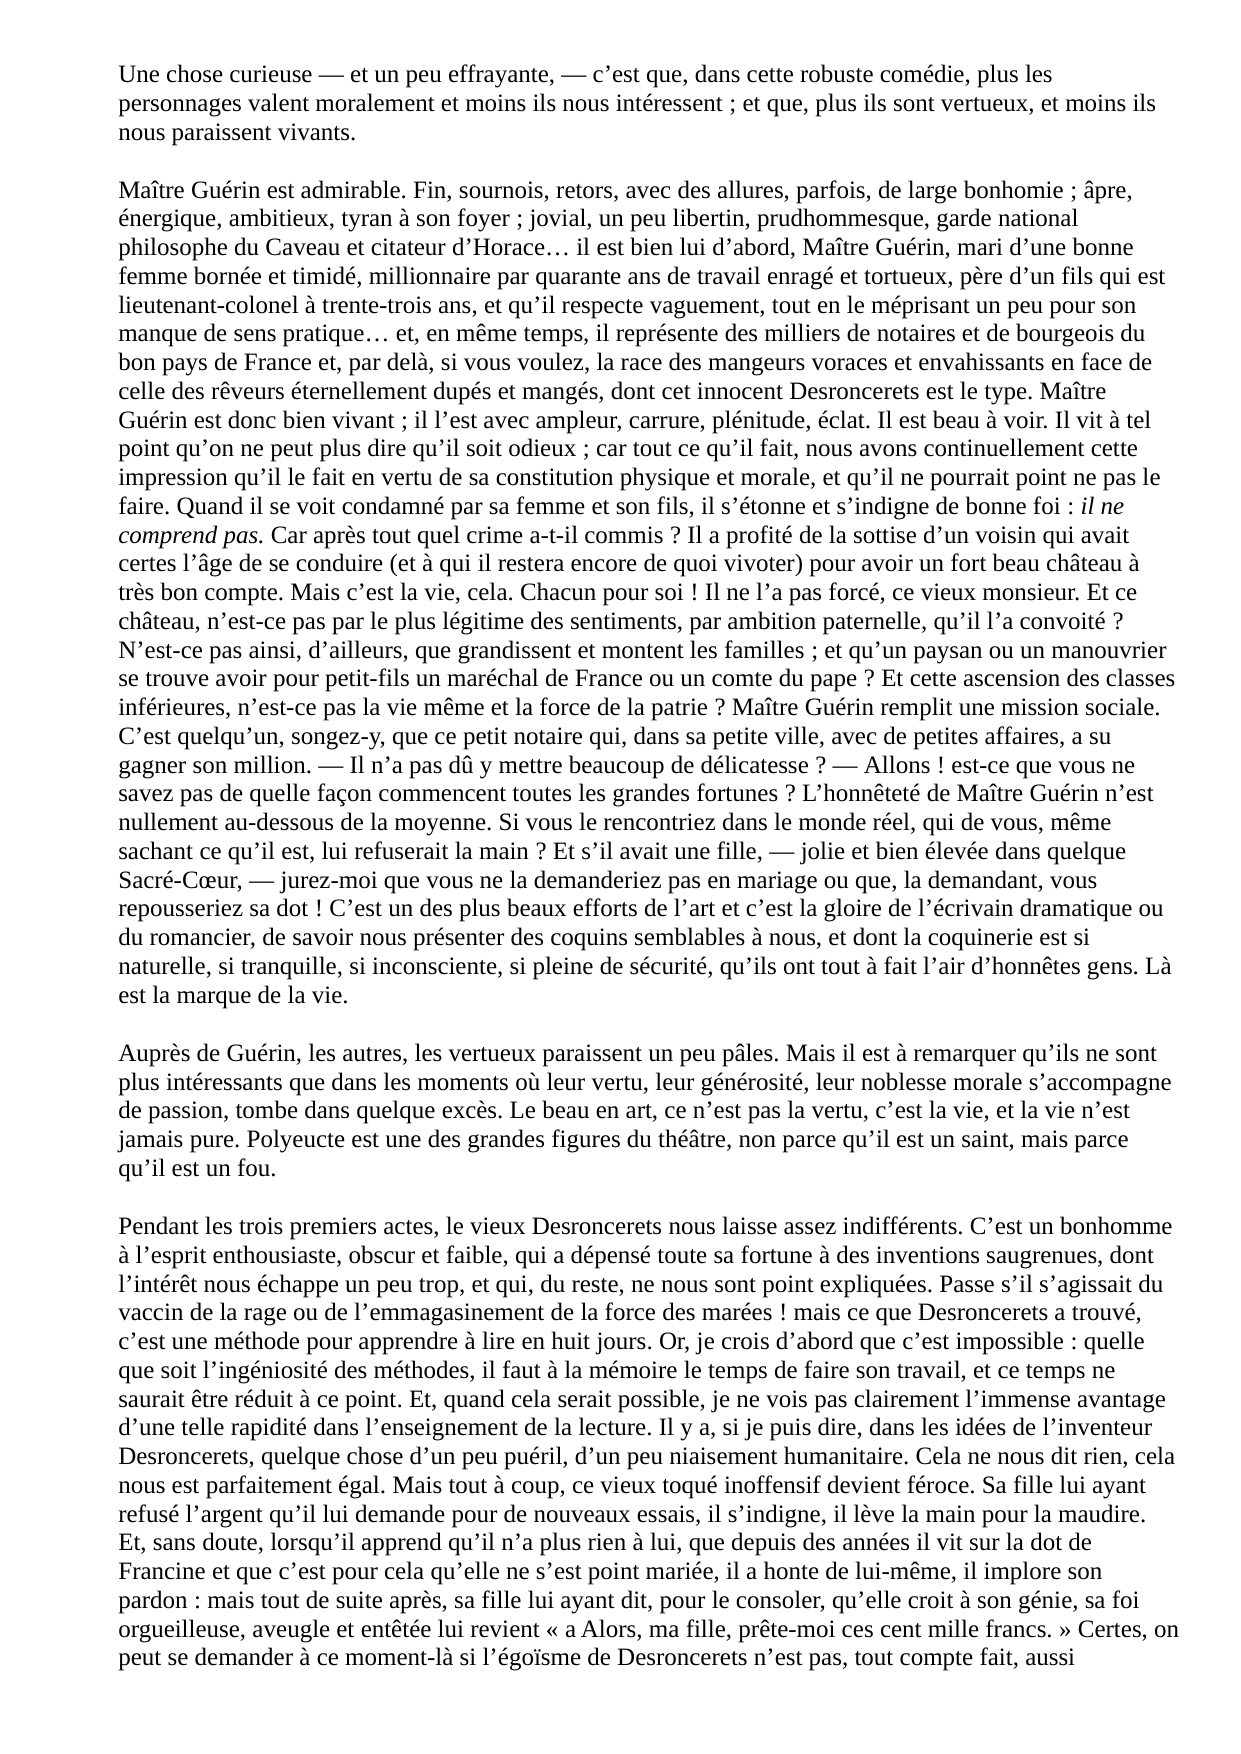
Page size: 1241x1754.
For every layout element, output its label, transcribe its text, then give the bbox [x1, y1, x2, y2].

text Maître Guérin est admirable. Fin, sournois, retors, avec des allures, parfois, de large bonhomie ; âpre, énergique, ambitieux, tyran à son foyer ; jovial, un peu libertin, prudhommesque, garde national philosophe du Caveau et citateur d’Horace… il est bien lui d’abord, Maître Guérin, mari d’une bonne femme bornée et timidé, millionnaire par quarante ans de travail enragé et tortueux, père d’un fils qui est lieutenant-colonel à trente-trois ans, et qu’il respecte vaguement, tout en le méprisant un peu pour son manque de sens pratique… et, en même temps, il représente des milliers de notaires et de bourgeois du bon pays de France et, par delà, si vous voulez, la race des mangeurs voraces et envahissants en face de celle des rêveurs éternellement dupés et mangés, dont cet innocent Desroncerets est le type. Maître Guérin est donc bien vivant ; il l’est avec ampleur, carrure, plénitude, éclat. Il est beau à voir. Il vit à tel point qu’on ne peut plus dire qu’il soit odieux ; car tout ce qu’il fait, nous avons continuellement cette impression qu’il le fait en vertu de sa constitution physique et morale, et qu’il ne pourrait point ne pas le faire. Quand il se voit condamné par sa femme et son fils, il s’étonne et s’indigne de bonne foi : il ne comprend pas. Car après tout quel crime a-t-il commis ? Il a profité de la sottise d’un voisin qui avait certes l’âge de se conduire (et à qui il restera encore de quoi vivoter) pour avoir un fort beau château à très bon compte. Mais c’est la vie, cela. Chacun pour soi ! Il ne l’a pas forcé, ce vieux monsieur. Et ce château, n’est-ce pas par le plus légitime des sentiments, par ambition paternelle, qu’il l’a convoité ? N’est-ce pas ainsi, d’ailleurs, que grandissent et montent les familles ; et qu’un paysan ou un manouvrier se trouve avoir pour petit-fils un maréchal de France ou un comte du pape ? Et cette ascension des classes inférieures, n’est-ce pas la vie même et la force de la patrie ? Maître Guérin remplit une mission sociale. C’est quelqu’un, songez-y, que ce petit notaire qui, dans sa petite ville, avec de petites affaires, a su gagner son million. — Il n’a pas dû y mettre beaucoup de délicatesse ? — Allons ! est-ce que vous ne savez pas de quelle façon commencent toutes les grandes fortunes ? L’honnêteté de Maître Guérin n’est nullement au-dessous de la moyenne. Si vous le rencontriez dans le monde réel, qui de vous, même sachant ce qu’il est, lui refuserait la main ? Et s’il avait une fille, — jolie et bien élevée dans quelque Sacré-Cœur, — jurez-moi que vous ne la demanderiez pas en mariage ou que, la demandant, vous repousseriez sa dot ! C’est un des plus beaux efforts de l’art et c’est la gloire de l’écrivain dramatique ou du romancier, de savoir nous présenter des coquins semblables à nous, et dont la coquinerie est si naturelle, si tranquille, si inconsciente, si pleine de sécurité, qu’ils ont tout à fait l’air d’honnêtes gens. Là est la marque de la vie. [118, 175, 1181, 1008]
text Auprès de Guérin, les autres, les vertueux paraissent un peu pâles. Mais il est à remarquer qu’ils ne sont plus intéressants que dans les moments où leur vertu, leur générosité, leur noblesse morale s’accompagne de passion, tombe dans quelque excès. Le beau en art, ce n’est pas la vertu, c’est la vie, et la vie n’est jamais pure. Polyeucte est une des grandes figures du théâtre, non parce qu’il est un saint, mais parce qu’il est un fou. [118, 1038, 1181, 1182]
text Une chose curieuse — et un peu effrayante, — c’est que, dans cette robuste comédie, plus les personnages valent moralement et moins ils nous intéressent ; et que, plus ils sont vertueux, et moins ils nous paraissent vivants. [118, 59, 1181, 145]
text Pendant les trois premiers actes, le vieux Desroncerets nous laisse assez indifférents. C’est un bonhomme à l’esprit enthousiaste, obscur et faible, qui a dépensé toute sa fortune à des inventions saugrenues, dont l’intérêt nous échappe un peu trop, et qui, du reste, ne nous sont point expliquées. Passe s’il s’agissait du vaccin de la rage ou de l’emmagasinement de la force des marées ! mais ce que Desroncerets a trouvé, c’est une méthode pour apprendre à lire en huit jours. Or, je crois d’abord que c’est impossible : quelle que soit l’ingéniosité des méthodes, il faut à la mémoire le temps de faire son travail, et ce temps ne saurait être réduit à ce point. Et, quand cela serait possible, je ne vois pas clairement l’immense avantage d’une telle rapidité dans l’enseignement de la lecture. Il y a, si je puis dire, dans les idées de l’inventeur Desroncerets, quelque chose d’un peu puéril, d’un peu niaisement humanitaire. Cela ne nous dit rien, cela nous est parfaitement égal. Mais tout à coup, ce vieux toqué inoffensif devient féroce. Sa fille lui ayant refusé l’argent qu’il lui demande pour de nouveaux essais, il s’indigne, il lève la main pour la maudire. Et, sans doute, lorsqu’il apprend qu’il n’a plus rien à lui, que depuis des années il vit sur la dot de Francine et que c’est pour cela qu’elle ne s’est point mariée, il a honte de lui-même, il implore son pardon : mais tout de suite après, sa fille lui ayant dit, pour le consoler, qu’elle croit à son génie, sa foi orgueilleuse, aveugle et entêtée lui revient « a Alors, ma fille, prête-moi ces cent mille francs. » Certes, on peut se demander à ce moment-là si l’égoïsme de Desroncerets n’est pas, tout compte fait, aussi [118, 1211, 1181, 1671]
